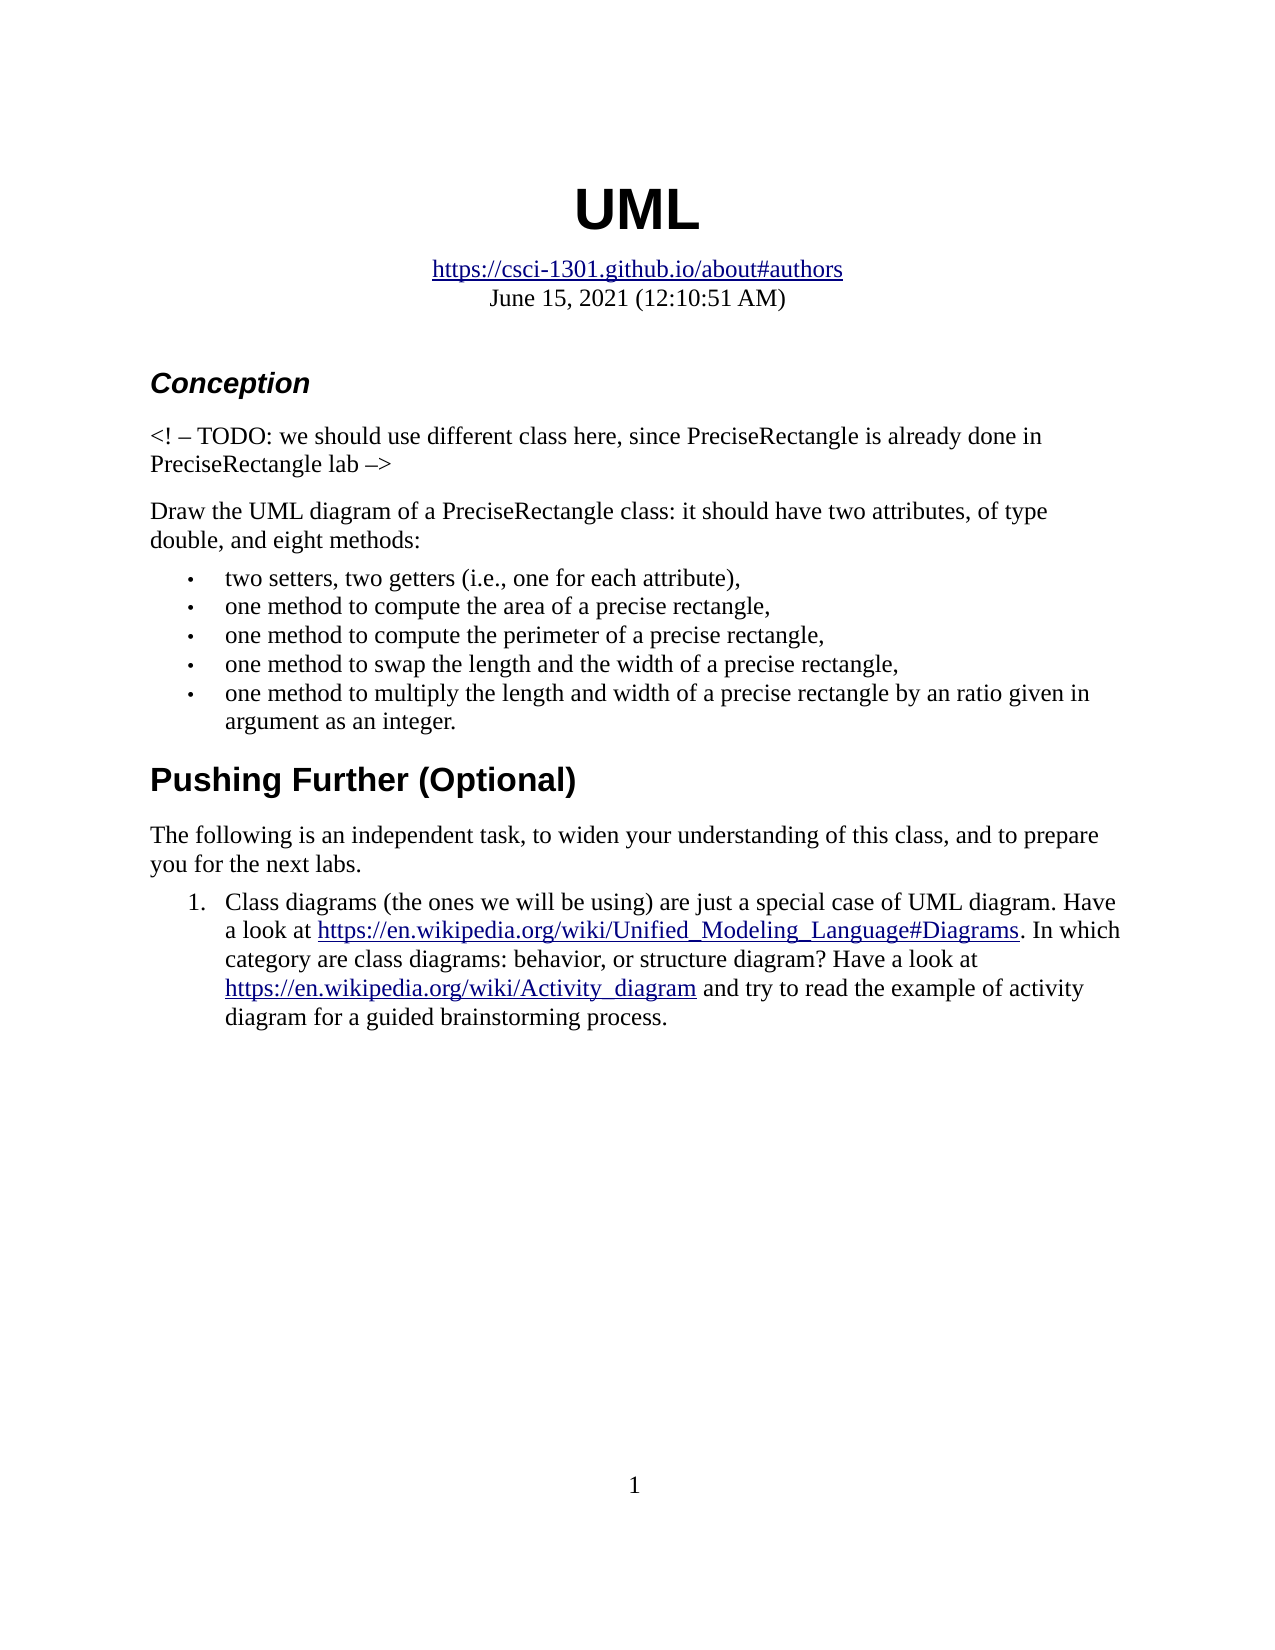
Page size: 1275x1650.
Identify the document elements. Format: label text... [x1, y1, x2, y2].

list one method to swap the length and the width of a precise rectangle, [187, 649, 1125, 678]
text The following is an independent task, to widen your understanding of this class, and to prepare you for the next labs. [150, 820, 1125, 878]
subtitle Conception [150, 366, 1125, 399]
text https://csci-1301.github.io/about#authors [150, 254, 1125, 283]
list one method to compute the area of a precise rectangle, [187, 591, 1125, 620]
list Class diagrams (the ones we will be using) are just a special case of UML diagram. Have a look at https://en.wikipedia.org/wiki/Unified_Modeling_Language#Diagrams. In which category are class diagrams: behavior, or structure diagram? Have a look at https://en.wikipedia.org/wiki/Activity_diagram and try to read the example of activity diagram for a guided brainstorming process. [187, 887, 1125, 1031]
text Draw the UML diagram of a PreciseRectangle class: it should have two attributes, of type double, and eight methods: [150, 496, 1125, 554]
list one method to multiply the length and width of a precise rectangle by an ratio given in argument as an integer. [187, 678, 1125, 735]
subtitle Pushing Further (Optional) [150, 760, 1125, 799]
text <! – TODO: we should use different class here, since PreciseRectangle is already done in PreciseRectangle lab –> [150, 421, 1125, 478]
list one method to compute the perimeter of a precise rectangle, [187, 620, 1125, 649]
list two setters, two getters (i.e., one for each attribute), [187, 563, 1125, 591]
text June 15, 2021 (12:10:51 AM) [150, 283, 1125, 312]
title UML [150, 175, 1125, 242]
